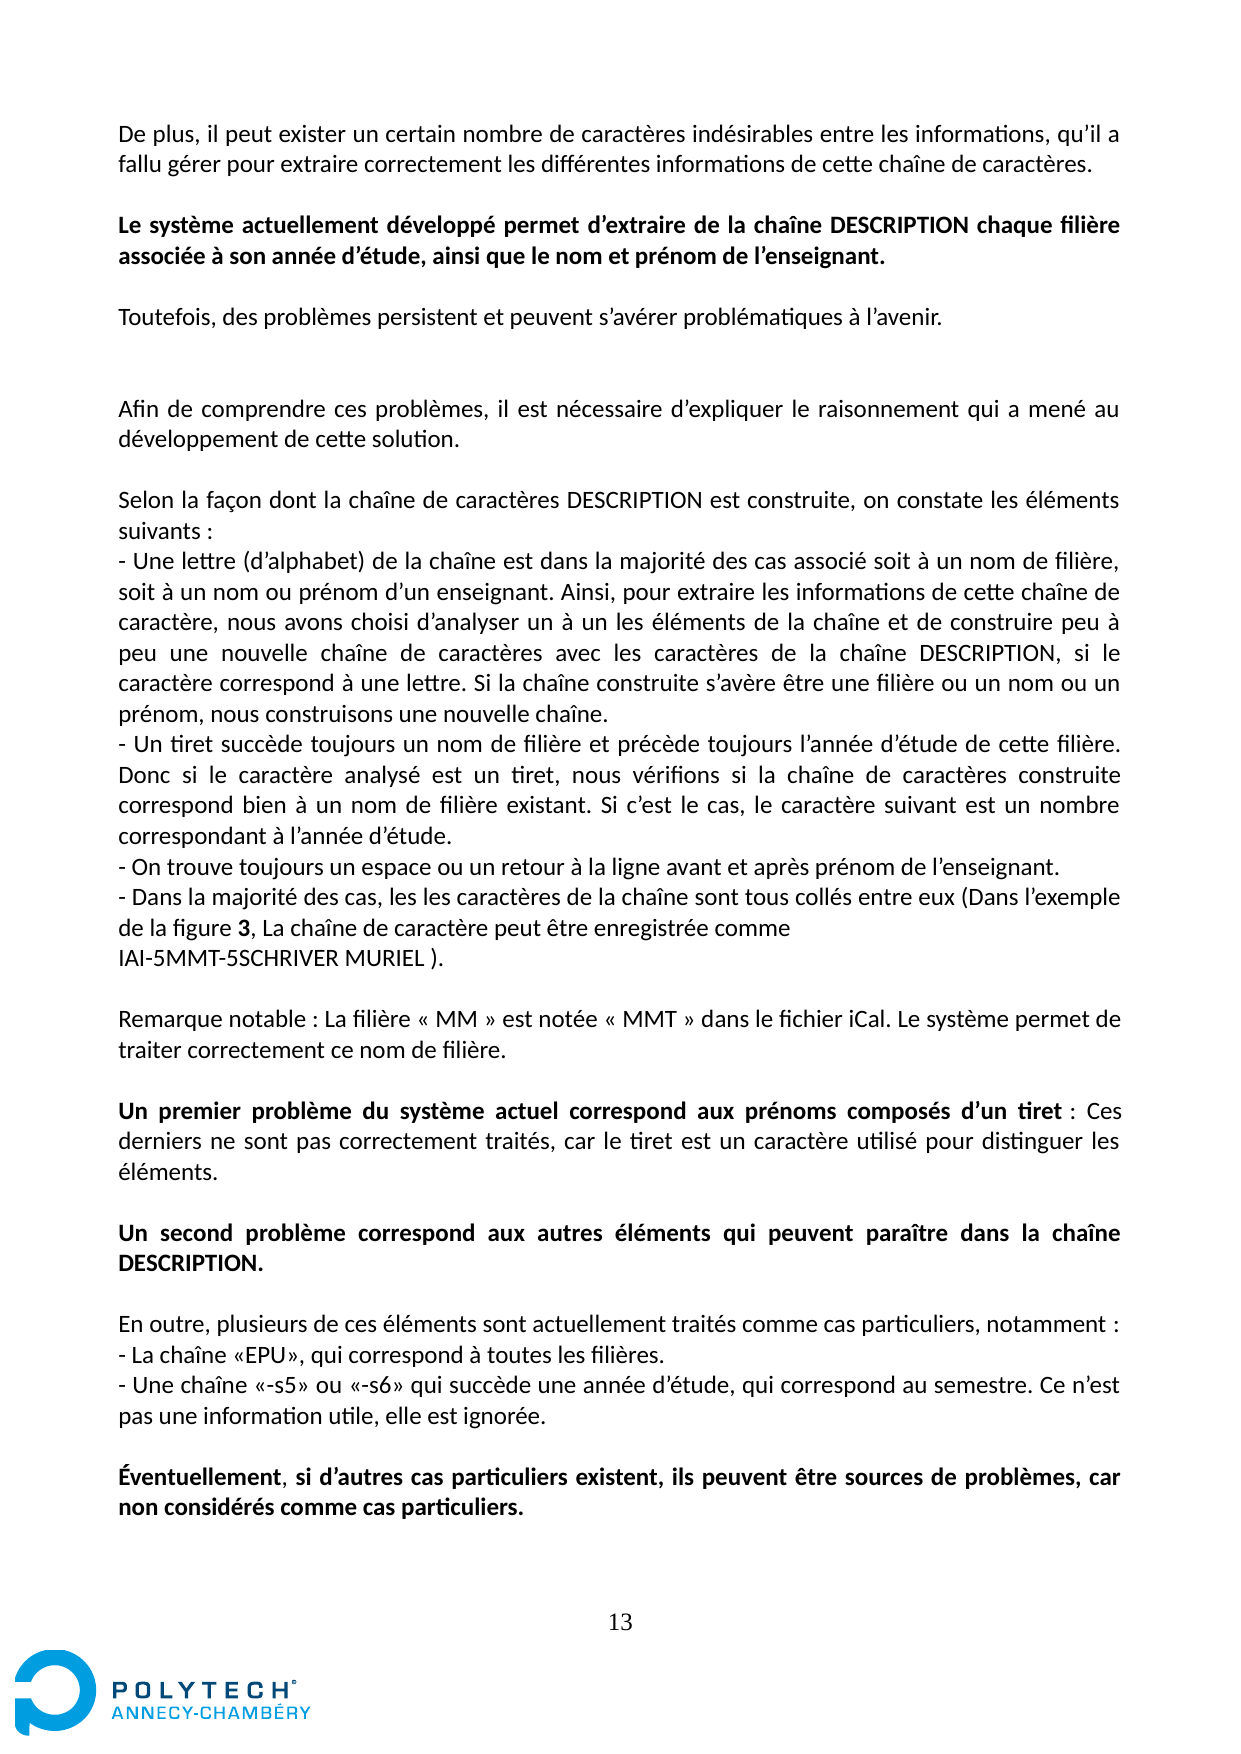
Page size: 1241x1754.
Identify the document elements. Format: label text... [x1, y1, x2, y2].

text IAI-5MMT-5SCHRIVER MURIEL ). [118, 942, 1122, 973]
text - Dans la majorité des cas, les les caractères de la chaîne sont tous collés entre eux (Dans l’exemple de la figure 3, La chaîne de caractère peut être enregistrée comme [118, 881, 1122, 942]
text Un second problème correspond aux autres éléments qui peuvent paraître dans la chaîne DESCRIPTION. [118, 1217, 1122, 1278]
text Le système actuellement développé permet d’extraire de la chaîne DESCRIPTION chaque filière associée à son année d’étude, ainsi que le nom et prénom de l’enseignant. [118, 210, 1122, 271]
text - Un tiret succède toujours un nom de filière et précède toujours l’année d’étude de cette filière. Donc si le caractère analysé est un tiret, nous vérifions si la chaîne de caractères construite correspond bien à un nom de filière existant. Si c’est le cas, le caractère suivant est un nombre correspondant à l’année d’étude. [118, 728, 1122, 851]
text Selon la façon dont la chaîne de caractères DESCRIPTION est construite, on constate les éléments suivants : [118, 484, 1122, 545]
text Afin de comprendre ces problèmes, il est nécessaire d’expliquer le raisonnement qui a mené au développement de cette solution. [118, 393, 1122, 454]
text Remarque notable : La filière « MM » est notée « MMT » dans le fichier iCal. Le système permet de traiter correctement ce nom de filière. [118, 1003, 1122, 1064]
text Un premier problème du système actuel correspond aux prénoms composés d’un tiret : Ces derniers ne sont pas correctement traités, car le tiret est un caractère utilisé pour distinguer les éléments. [118, 1095, 1122, 1186]
text Toutefois, des problèmes persistent et peuvent s’avérer problématiques à l’avenir. [118, 301, 1122, 332]
text - Une lettre (d’alphabet) de la chaîne est dans la majorité des cas associé soit à un nom de filière, soit à un nom ou prénom d’un enseignant. Ainsi, pour extraire les informations de cette chaîne de caractère, nous avons choisi d’analyser un à un les éléments de la chaîne et de construire peu à peu une nouvelle chaîne de caractères avec les caractères de la chaîne DESCRIPTION, si le caractère correspond à une lettre. Si la chaîne construite s’avère être une filière ou un nom ou un prénom, nous construisons une nouvelle chaîne. [118, 545, 1122, 728]
text De plus, il peut exister un certain nombre de caractères indésirables entre les informations, qu’il a fallu gérer pour extraire correctement les différentes informations de cette chaîne de caractères. [118, 118, 1122, 179]
text - La chaîne «EPU», qui correspond à toutes les filières. [118, 1339, 1122, 1369]
text Éventuellement, si d’autres cas particuliers existent, ils peuvent être sources de problèmes, car non considérés comme cas particuliers. [118, 1461, 1122, 1522]
text En outre, plusieurs de ces éléments sont actuellement traités comme cas particuliers, notamment : [118, 1308, 1122, 1339]
text - Une chaîne «-s5» ou «-s6» qui succède une année d’étude, qui correspond au semestre. Ce n’est pas une information utile, elle est ignorée. [118, 1369, 1122, 1431]
text - On trouve toujours un espace ou un retour à la ligne avant et après prénom de l’enseignant. [118, 851, 1122, 881]
